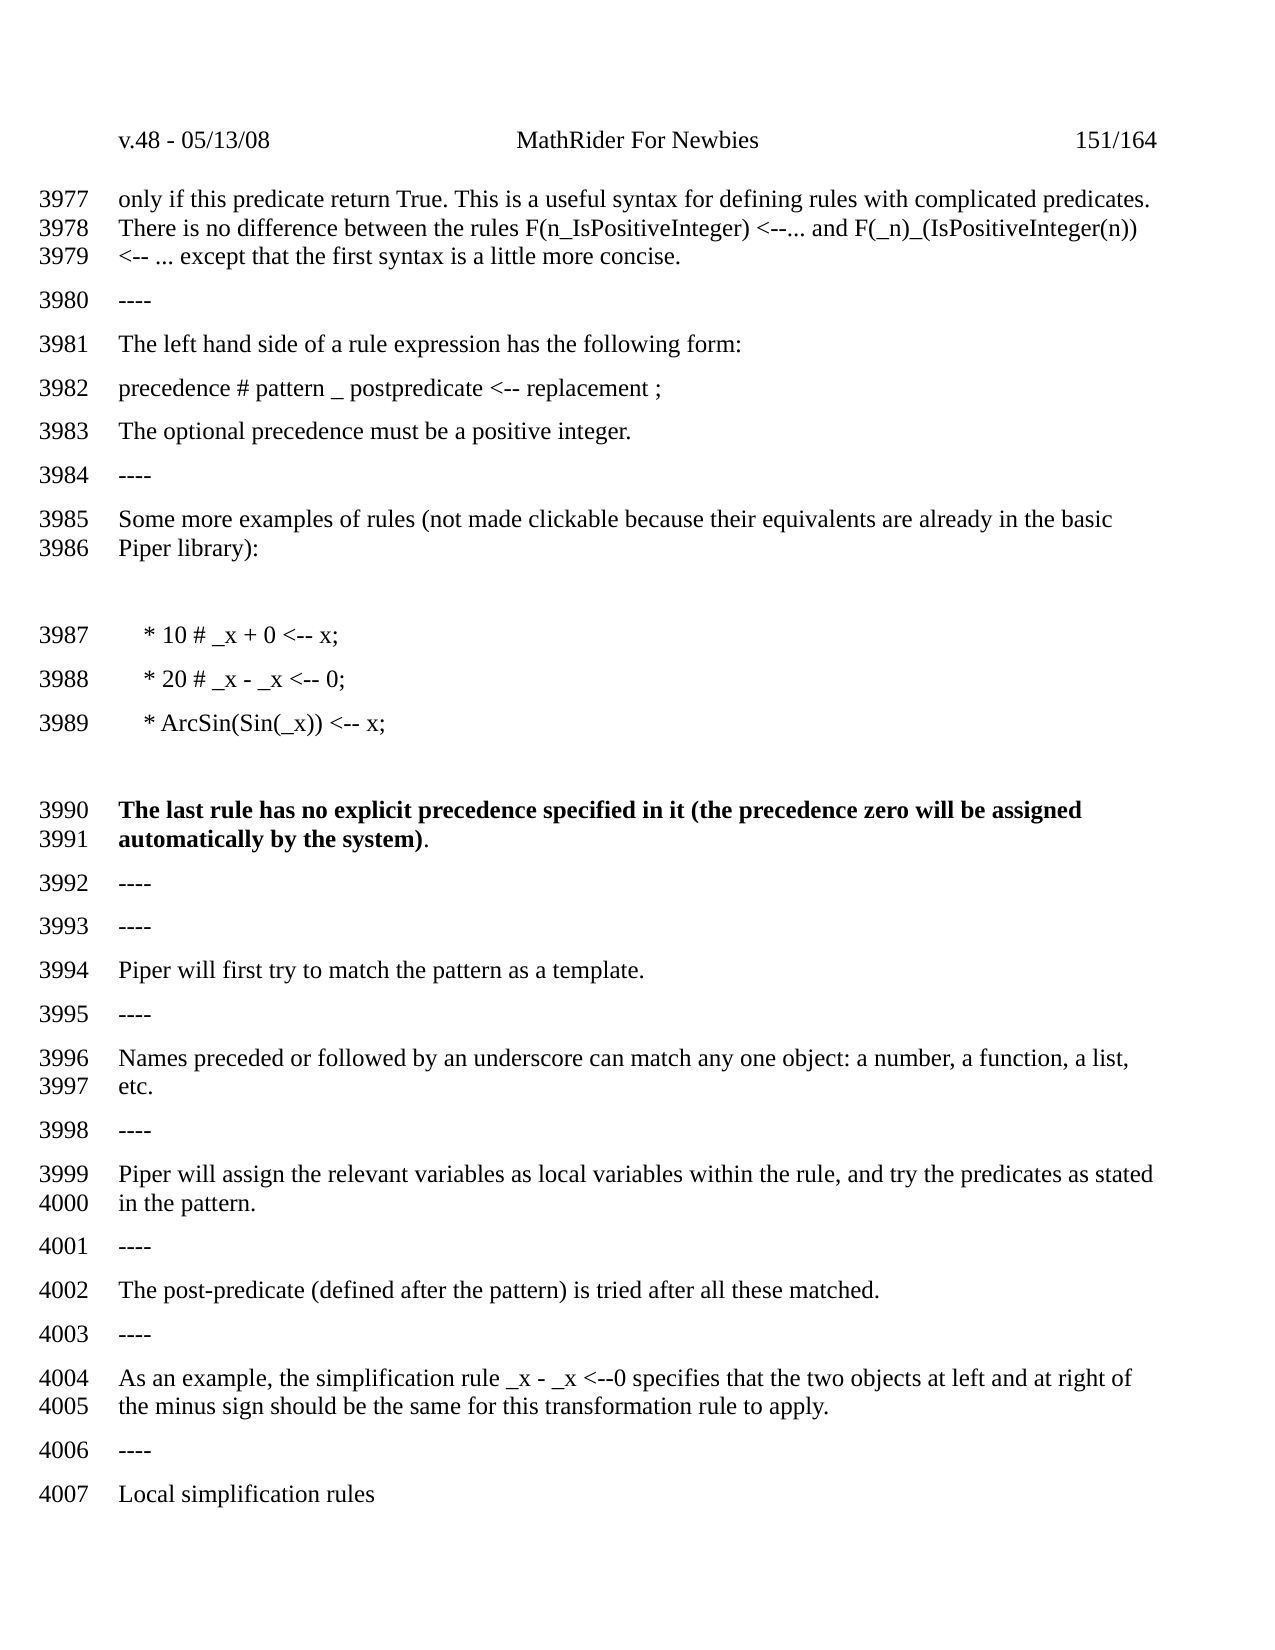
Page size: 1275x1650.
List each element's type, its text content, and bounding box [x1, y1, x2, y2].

text The post-predicate (defined after the pattern) is tried after all these matched. [118, 1275, 1157, 1304]
text * 20 # _x - _x <-- 0; [118, 664, 1157, 693]
text ---- [118, 999, 1157, 1028]
text The optional precedence must be a positive integer. [118, 416, 1157, 445]
text only if this predicate return True. This is a useful syntax for defining rules with complicated predicates. There is no difference between the rules F(n_IsPositiveInteger) <--... and F(_n)_(IsPositiveInteger(n)) <-- ... except that the first syntax is a little more concise. [118, 184, 1157, 270]
text Piper will assign the relevant variables as local variables within the rule, and try the predicates as stated in the pattern. [118, 1159, 1157, 1216]
text The last rule has no explicit precedence specified in it (the precedence zero will be assigned automatically by the system). [118, 795, 1157, 853]
text ---- [118, 1231, 1157, 1260]
text Some more examples of rules (not made clickable because their equivalents are already in the basic Piper library): [118, 504, 1157, 561]
text ---- [118, 911, 1157, 940]
text ---- [118, 1319, 1157, 1348]
text The left hand side of a rule expression has the following form: [118, 329, 1157, 358]
text ---- [118, 1115, 1157, 1144]
text As an example, the simplification rule _x - _x <--0 specifies that the two objects at left and at right of the minus sign should be the same for this transformation rule to apply. [118, 1363, 1157, 1420]
text precedence # pattern _ postpredicate <-- replacement ; [118, 373, 1157, 401]
text ---- [118, 460, 1157, 489]
text ---- [118, 1435, 1157, 1464]
text * ArcSin(Sin(_x)) <-- x; [118, 708, 1157, 736]
text Piper will first try to match the pattern as a template. [118, 955, 1157, 984]
text Local simplification rules [118, 1479, 1157, 1508]
text Names preceded or followed by an underscore can match any one object: a number, a function, a list, etc. [118, 1043, 1157, 1100]
text ---- [118, 285, 1157, 314]
text * 10 # _x + 0 <-- x; [118, 620, 1157, 649]
text ---- [118, 868, 1157, 896]
